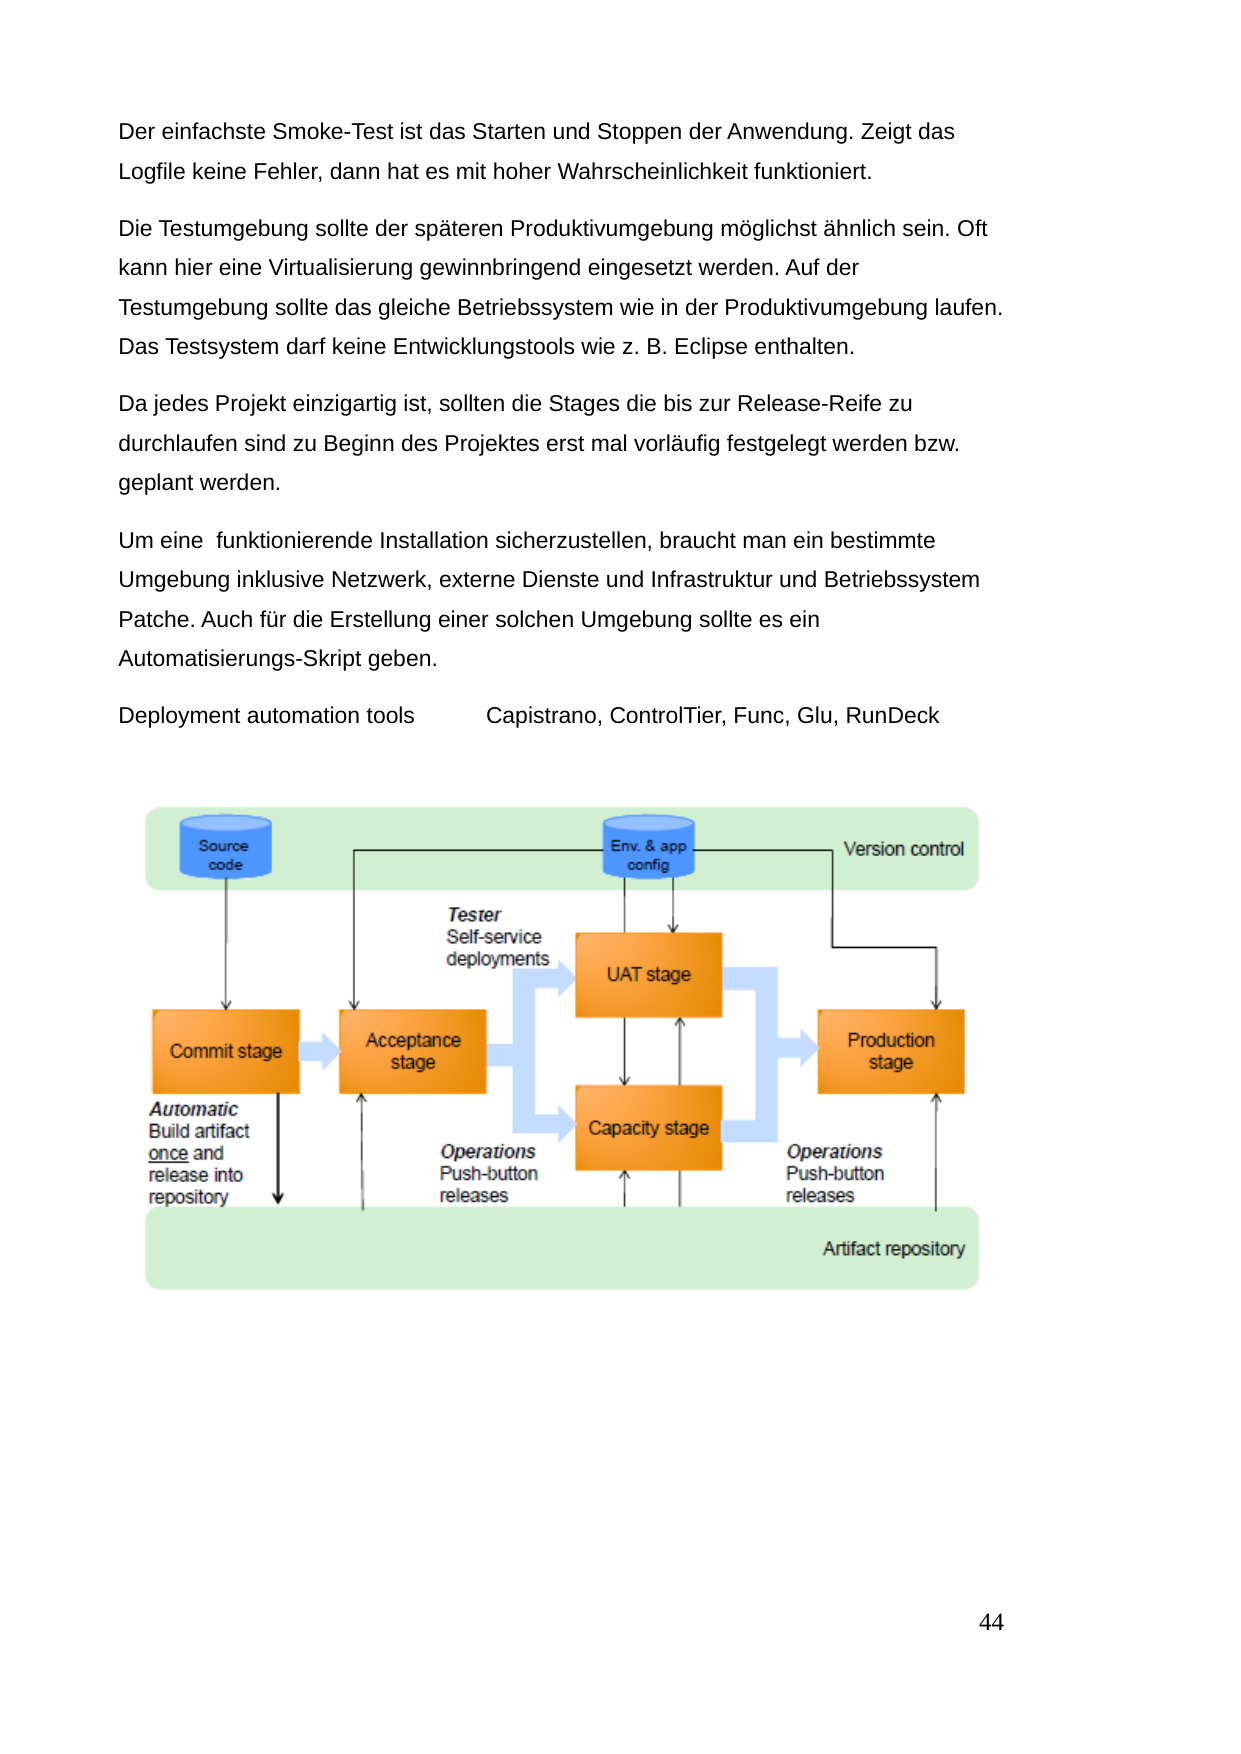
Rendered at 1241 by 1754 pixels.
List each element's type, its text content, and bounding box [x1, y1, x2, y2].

picture [136, 798, 987, 1298]
text Da jedes Projekt einzigartig ist, sollten die Stages die bis zur Release-Reife zu durchlaufen sind zu Beginn des Projektes erst mal vorläufig festgelegt werden bzw. geplant werden. [118, 390, 1004, 496]
text Der einfachste Smoke-Test ist das Starten und Stoppen der Anwendung. Zeigt das Logfile keine Fehler, dann hat es mit hoher Wahrscheinlichkeit funktioniert. [118, 118, 1004, 184]
text Um eine funktionierende Installation sicherzustellen, braucht man ein bestimmte Umgebung inklusive Netzwerk, externe Dienste und Infrastruktur und Betriebssystem Patche. Auch für die Erstellung einer solchen Umgebung sollte es ein Automatisierungs-Skript geben. [118, 527, 1004, 671]
text Deployment automation tools Capistrano, ControlTier, Func, Glu, RunDeck [118, 702, 1004, 728]
text Die Testumgebung sollte der späteren Produktivumgebung möglichst ähnlich sein. Oft kann hier eine Virtualisierung gewinnbringend eingesetzt werden. Auf der Testumgebung sollte das gleiche Betriebssystem wie in der Produktivumgebung laufen. Das Testsystem darf keine Entwicklungstools wie z. B. Eclipse enthalten. [118, 215, 1004, 359]
